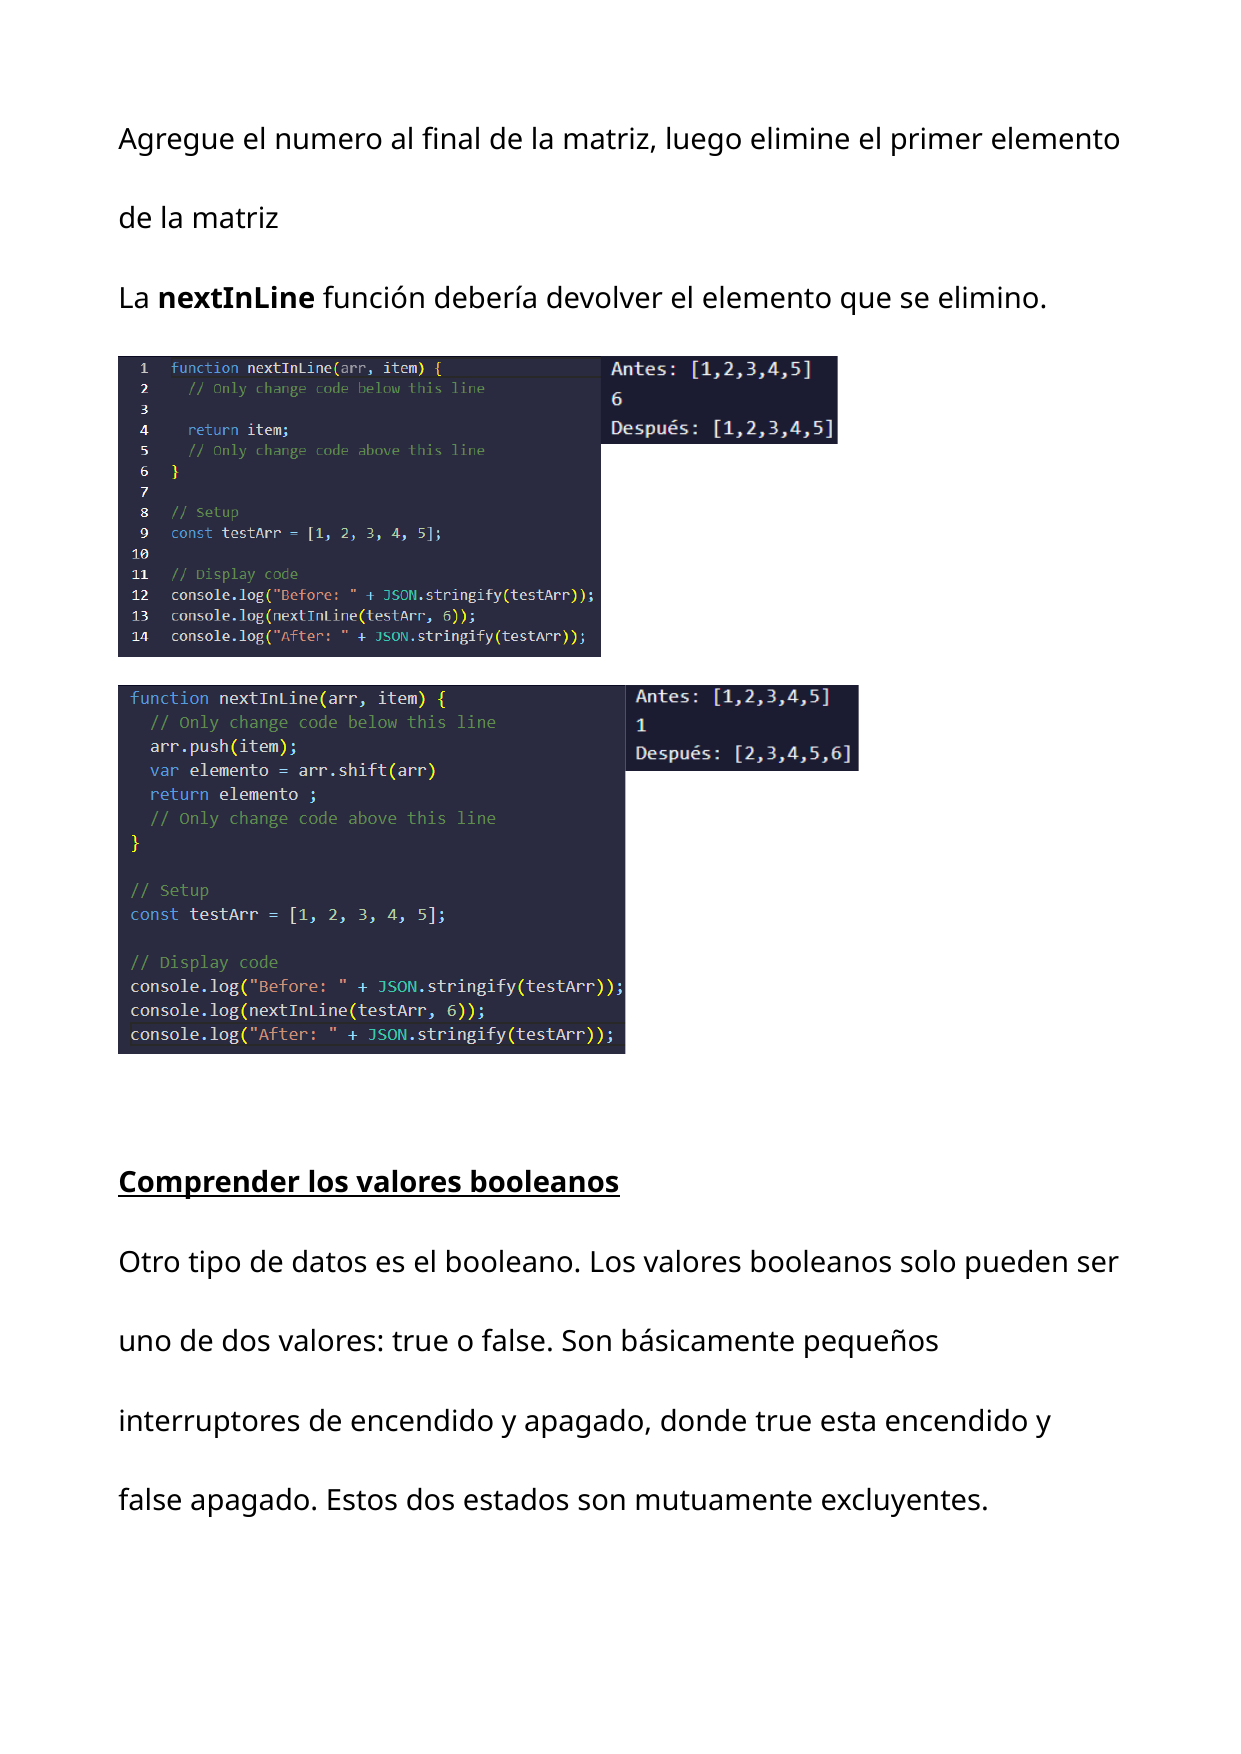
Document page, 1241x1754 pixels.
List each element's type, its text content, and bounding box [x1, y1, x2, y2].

text La nextInLine función debería devolver el elemento que se elimino. [118, 277, 1122, 317]
text Comprender los valores booleanos [118, 1162, 1122, 1201]
text Agregue el numero al final de la matriz, luego elimine el primer elemento de la matriz [118, 118, 1122, 237]
text Otro tipo de datos es el booleano. Los valores booleanos solo pueden ser uno de dos valores: true o false. Son básicamente pequeños interruptores de encendido y apagado, donde true esta encendido y false apagado. Estos dos estados son mutuamente excluyentes. [118, 1241, 1122, 1519]
